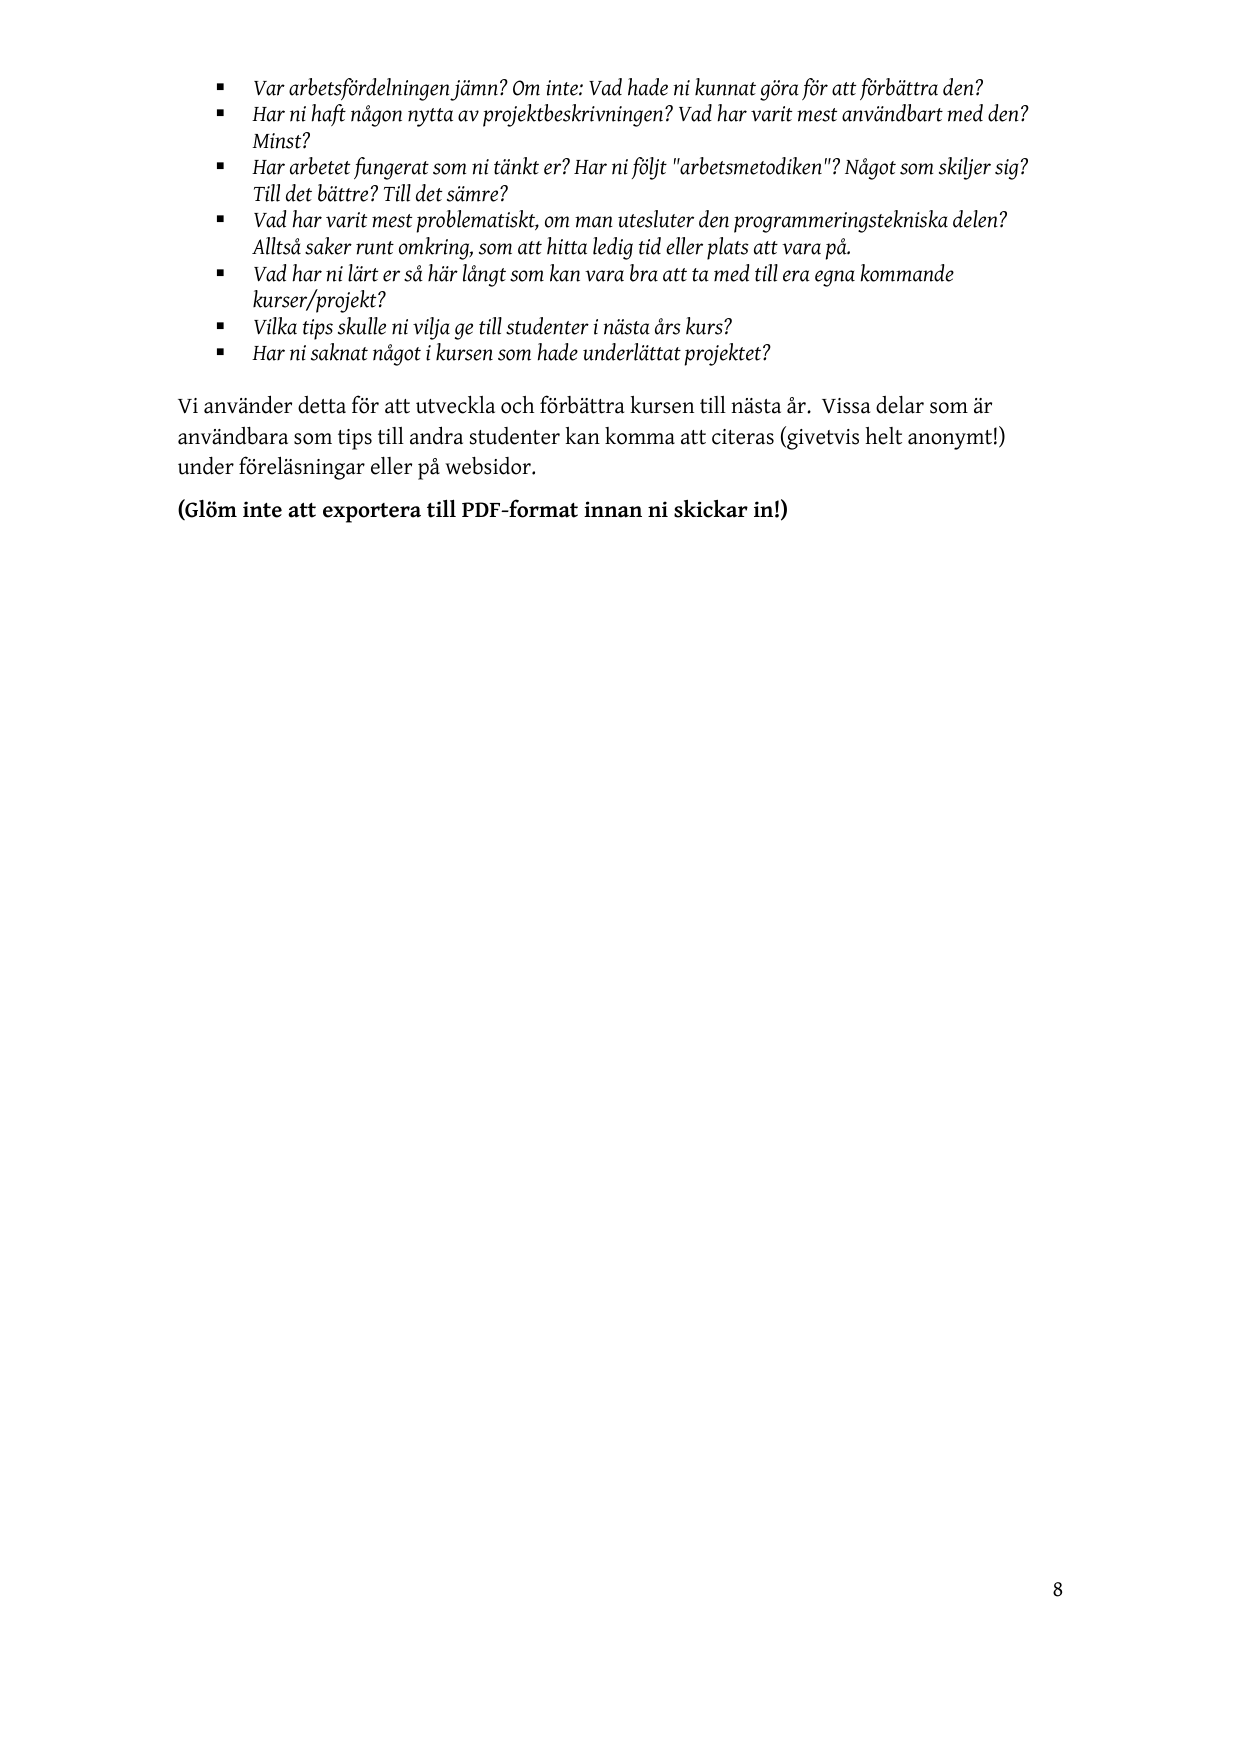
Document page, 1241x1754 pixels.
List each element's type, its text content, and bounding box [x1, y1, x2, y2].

text (Glöm inte att exportera till PDF-format innan ni skickar in!) [177, 498, 1063, 524]
list Vad har ni lärt er så här långt som kan vara bra att ta med till era egna kommande kurser/projekt? [215, 261, 1063, 314]
list Har ni haft någon nytta av projektbeskrivningen? Vad har varit mest användbart med den? Minst? [215, 102, 1063, 155]
text Vi använder detta för att utveckla och förbättra kursen till nästa år. Vissa delar som är användbara som tips till andra studenter kan komma att citeras (givetvis helt anonymt!) under föreläsningar eller på websidor. [177, 394, 1063, 481]
list Har arbetet fungerat som ni tänkt er? Har ni följt "arbetsmetodiken"? Något som skiljer sig? Till det bättre? Till det sämre? [215, 155, 1063, 208]
list Vilka tips skulle ni vilja ge till studenter i nästa års kurs? [215, 314, 1063, 341]
list Var arbetsfördelningen jämn? Om inte: Vad hade ni kunnat göra för att förbättra den? [215, 75, 1063, 102]
list Vad har varit mest problematiskt, om man utesluter den programmeringstekniska delen? Alltså saker runt omkring, som att hitta ledig tid eller plats att vara på. [215, 208, 1063, 261]
list Har ni saknat något i kursen som hade underlättat projektet? [215, 341, 1063, 367]
